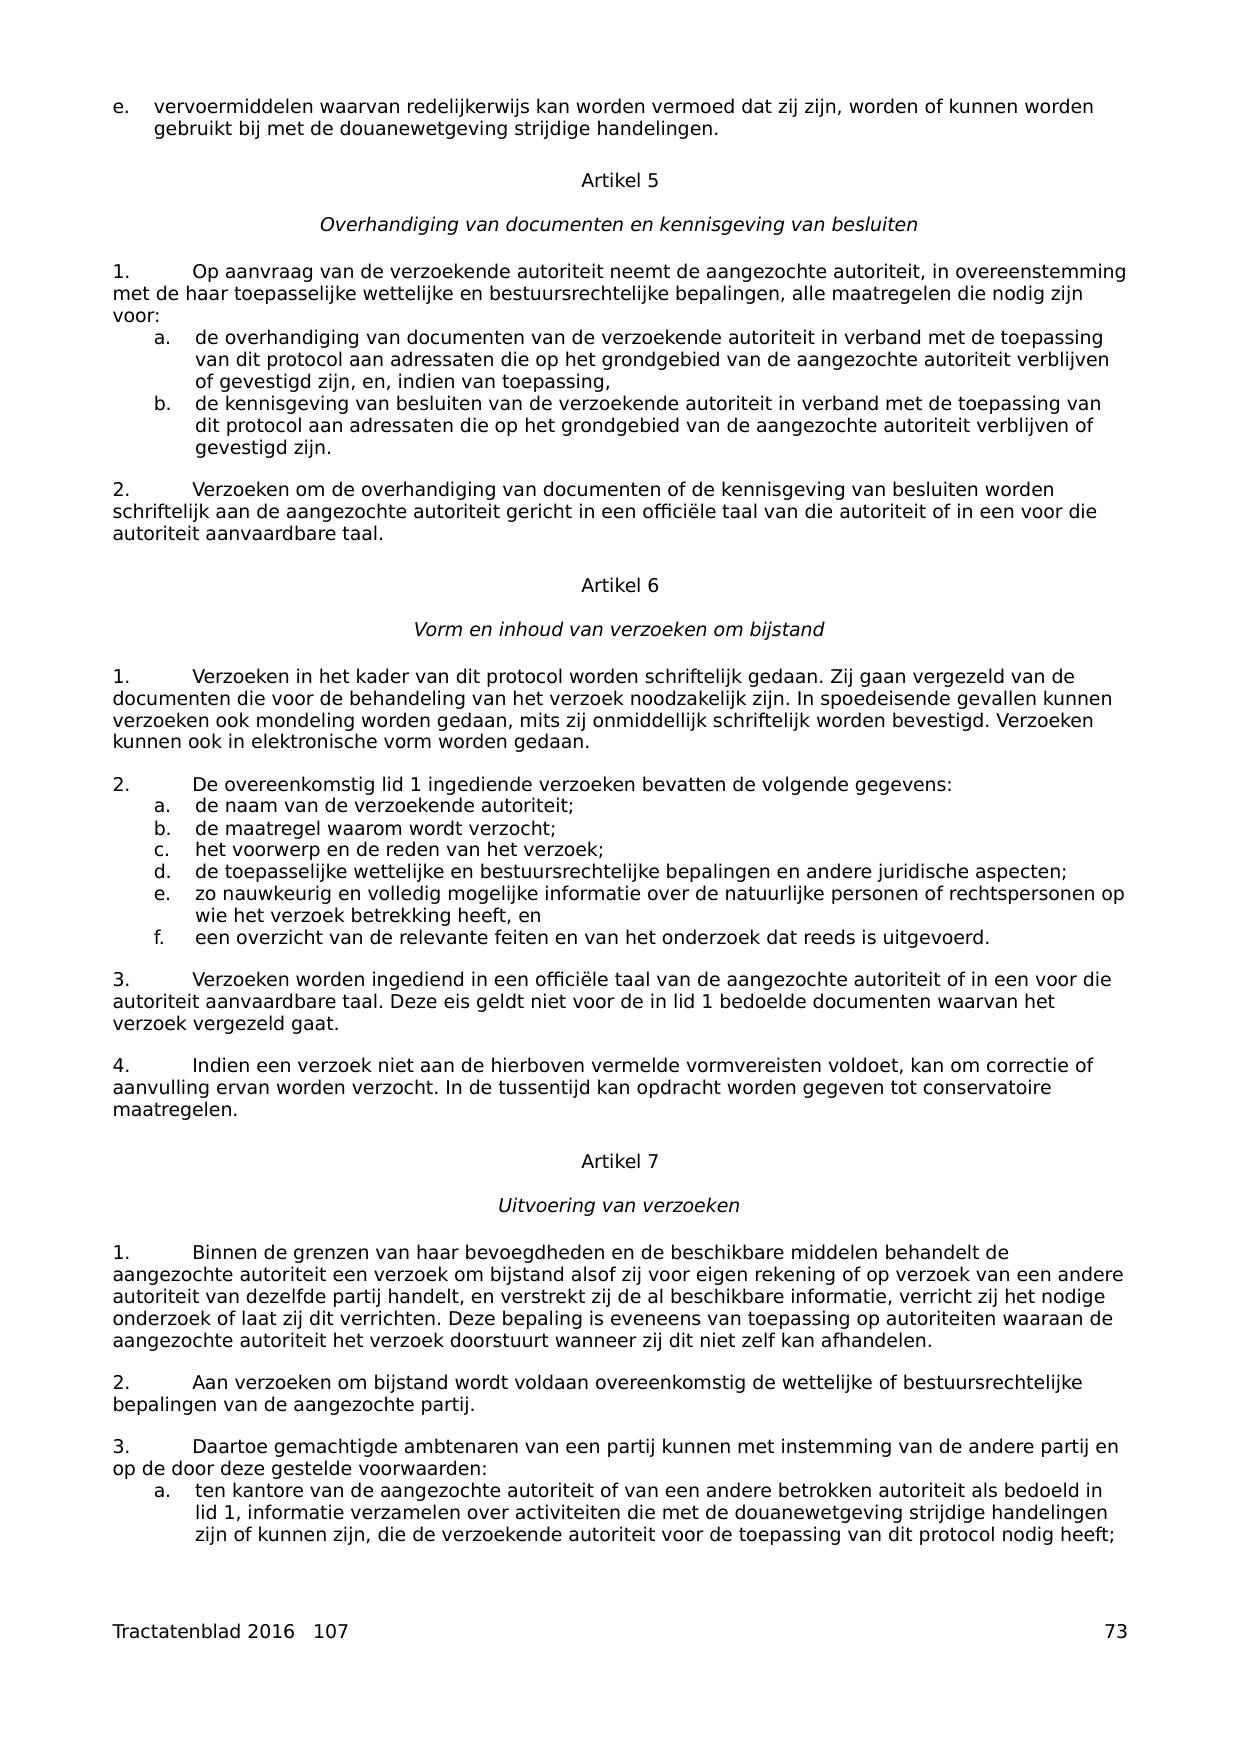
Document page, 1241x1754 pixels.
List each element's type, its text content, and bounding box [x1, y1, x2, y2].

text e. vervoermiddelen waarvan redelijkerwijs kan worden vermoed dat zij zijn, worden of kunnen worden gebruikt bij met de douanewetgeving strijdige handelingen. [112, 96, 1128, 140]
text 1. Verzoeken in het kader van dit protocol worden schriftelijk gedaan. Zij gaan vergezeld van de documenten die voor de behandeling van het verzoek noodzakelijk zijn. In spoedeisende gevallen kunnen verzoeken ook mondeling worden gedaan, mits zij onmiddellijk schriftelijk worden bevestigd. Verzoeken kunnen ook in elektronische vorm worden gedaan. [112, 666, 1128, 753]
text d. de toepasselijke wettelijke en bestuursrechtelijke bepalingen en andere juridische aspecten; [153, 861, 1128, 883]
text 3. Verzoeken worden ingediend in een officiële taal van de aangezochte autoriteit of in een voor die autoriteit aanvaardbare taal. Deze eis geldt niet voor de in lid 1 bedoelde documenten waarvan het verzoek vergezeld gaat. [112, 969, 1128, 1035]
text f. een overzicht van de relevante feiten en van het onderzoek dat reeds is uitgevoerd. [153, 927, 1128, 949]
text a. de naam van de verzoekende autoriteit; [153, 795, 1128, 817]
text 2. De overeenkomstig lid 1 ingediende verzoeken bevatten de volgende gegevens: [112, 773, 1128, 795]
text 2. Verzoeken om de overhandiging van documenten of de kennisgeving van besluiten worden schriftelijk aan de aangezochte autoriteit gericht in een officiële taal van die autoriteit of in een voor die autoriteit aanvaardbare taal. [112, 479, 1128, 544]
text 2. Aan verzoeken om bijstand wordt voldaan overeenkomstig de wettelijke of bestuursrechtelijke bepalingen van de aangezochte partij. [112, 1372, 1128, 1416]
text e. zo nauwkeurig en volledig mogelijke informatie over de natuurlijke personen of rechtspersonen op wie het verzoek betrekking heeft, en [153, 883, 1128, 927]
text a. de overhandiging van documenten van de verzoekende autoriteit in verband met de toepassing van dit protocol aan adressaten die op het grondgebied van de aangezochte autoriteit verblijven of gevestigd zijn, en, indien van toepassing, [153, 327, 1128, 393]
text 1. Binnen de grenzen van haar bevoegdheden en de beschikbare middelen behandelt de aangezochte autoriteit een verzoek om bijstand alsof zij voor eigen rekening of op verzoek van een andere autoriteit van dezelfde partij handelt, en verstrekt zij de al beschikbare informatie, verricht zij het nodige onderzoek of laat zij dit verrichten. Deze bepaling is eveneens van toepassing op autoriteiten waaraan de aangezochte autoriteit het verzoek doorstuurt wanneer zij dit niet zelf kan afhandelen. [112, 1242, 1128, 1352]
text c. het voorwerp en de reden van het verzoek; [153, 839, 1128, 861]
text 1. Op aanvraag van de verzoekende autoriteit neemt de aangezochte autoriteit, in overeenstemming met de haar toepasselijke wettelijke en bestuursrechtelijke bepalingen, alle maatregelen die nodig zijn voor: [112, 261, 1128, 327]
text b. de maatregel waarom wordt verzocht; [153, 817, 1128, 839]
text 3. Daartoe gemachtigde ambtenaren van een partij kunnen met instemming van de andere partij en op de door deze gestelde voorwaarden: [112, 1436, 1128, 1480]
text 4. Indien een verzoek niet aan de hierboven vermelde vormvereisten voldoet, kan om correctie of aanvulling ervan worden verzocht. In de tussentijd kan opdracht worden gegeven tot conservatoire maatregelen. [112, 1055, 1128, 1121]
subtitle Artikel 7 Uitvoering van verzoeken [112, 1151, 1128, 1217]
subtitle Artikel 6 Vorm en inhoud van verzoeken om bijstand [112, 574, 1128, 641]
text b. de kennisgeving van besluiten van de verzoekende autoriteit in verband met de toepassing van dit protocol aan adressaten die op het grondgebied van de aangezochte autoriteit verblijven of gevestigd zijn. [153, 393, 1128, 459]
subtitle Artikel 5 Overhandiging van documenten en kennisgeving van besluiten [112, 170, 1128, 236]
text a. ten kantore van de aangezochte autoriteit of van een andere betrokken autoriteit als bedoeld in lid 1, informatie verzamelen over activiteiten die met de douanewetgeving strijdige handelingen zijn of kunnen zijn, die de verzoekende autoriteit voor de toepassing van dit protocol nodig heeft; [153, 1480, 1128, 1546]
